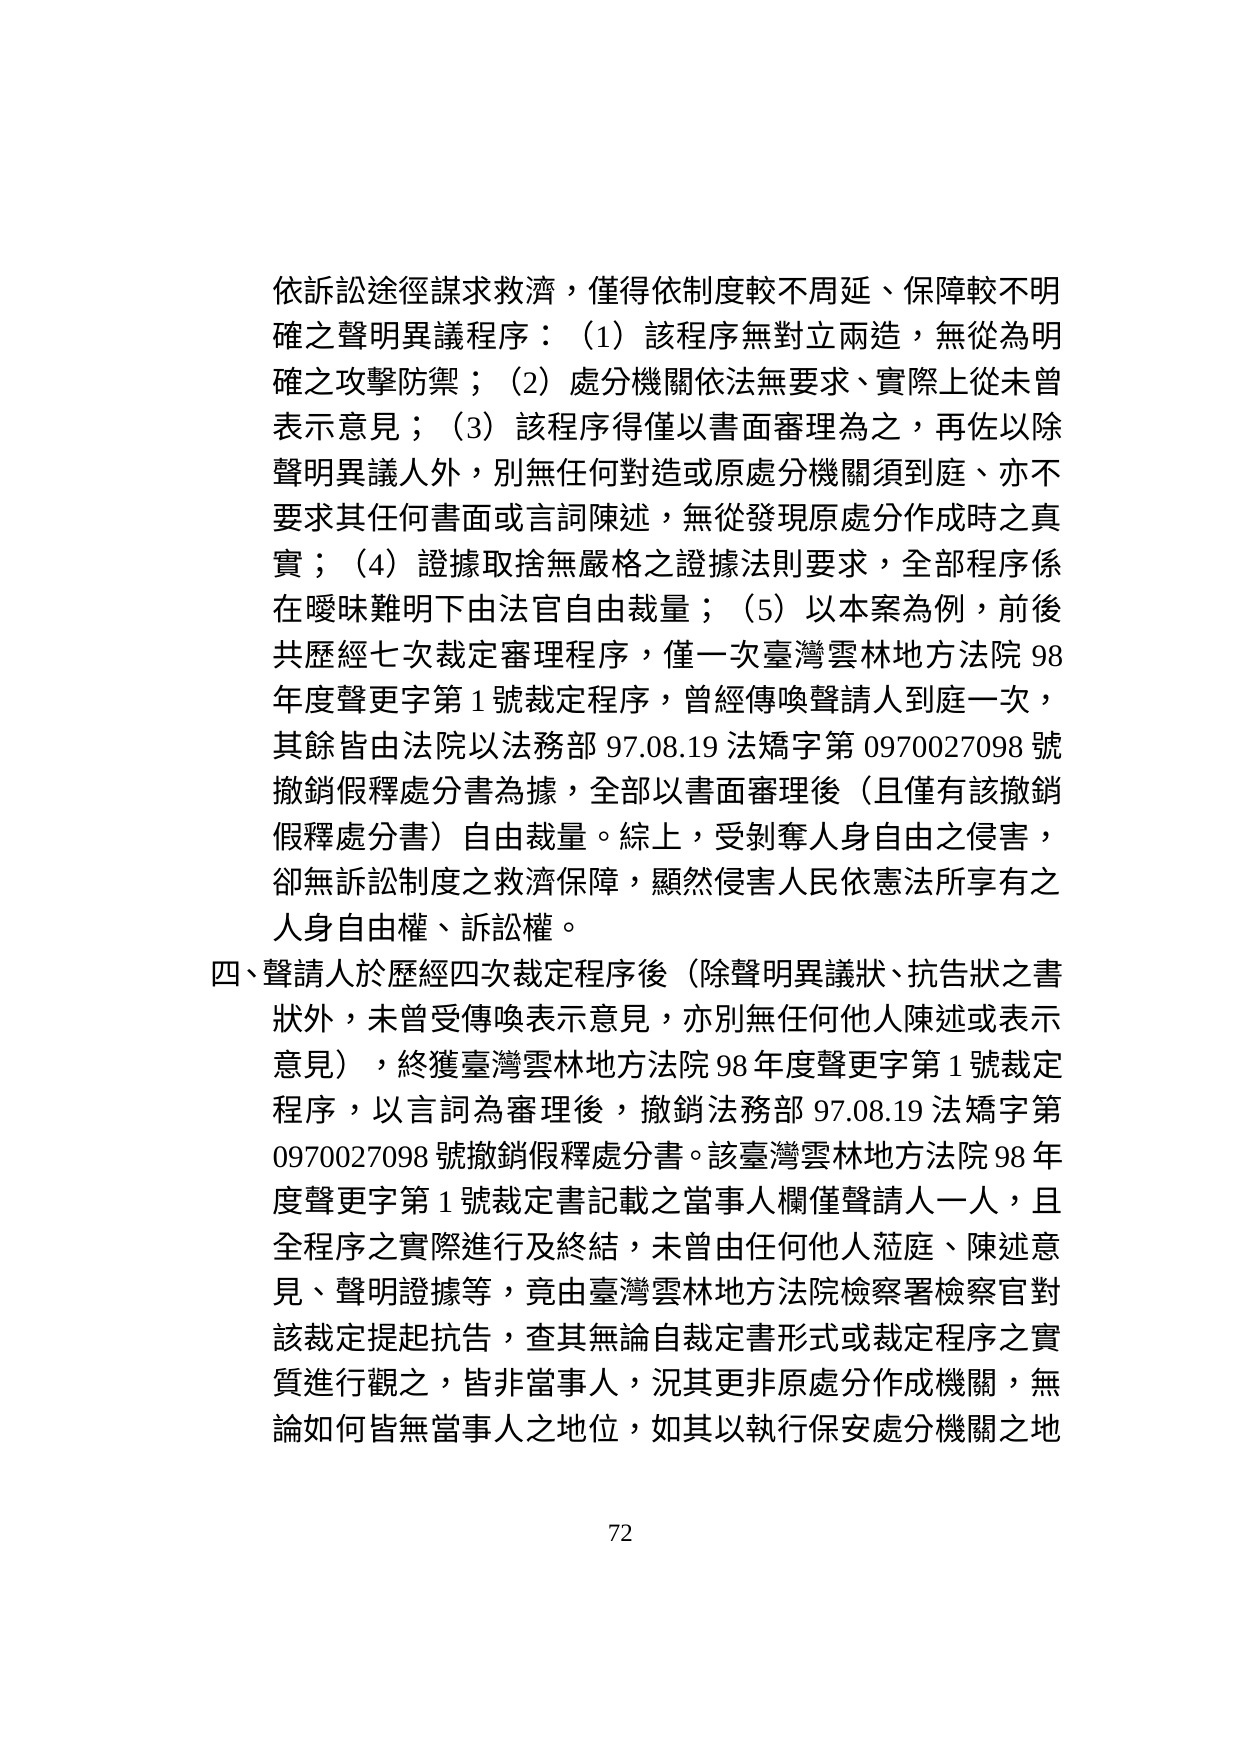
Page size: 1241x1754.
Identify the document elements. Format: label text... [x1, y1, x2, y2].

text 依訴訟途徑謀求救濟，僅得依制度較不周延、保障較不明確之聲明異議程序：（1）該程序無對立兩造，無從為明確之攻擊防禦；（2）處分機關依法無要求、實際上從未曾表示意見；（3）該程序得僅以書面審理為之，再佐以除聲明異議人外，別無任何對造或原處分機關須到庭、亦不要求其任何書面或言詞陳述，無從發現原處分作成時之真實；（4）證據取捨無嚴格之證據法則要求，全部程序係在曖昧難明下由法官自由裁量；（5）以本案為例，前後共歷經七次裁定審理程序，僅一次臺灣雲林地方法院98年度聲更字第1號裁定程序，曾經傳喚聲請人到庭一次，其餘皆由法院以法務部97.08.19法矯字第0970027098號撤銷假釋處分書為據，全部以書面審理後（且僅有該撤銷假釋處分書）自由裁量。綜上，受剝奪人身自由之侵害，卻無訴訟制度之救濟保障，顯然侵害人民依憲法所享有之人身自由權、訴訟權。 [210, 266, 1063, 949]
text 四、聲請人於歷經四次裁定程序後（除聲明異議狀、抗告狀之書狀外，未曾受傳喚表示意見，亦別無任何他人陳述或表示意見），終獲臺灣雲林地方法院98年度聲更字第1號裁定程序，以言詞為審理後，撤銷法務部97.08.19法矯字第0970027098號撤銷假釋處分書。該臺灣雲林地方法院98年度聲更字第1號裁定書記載之當事人欄僅聲請人一人，且全程序之實際進行及終結，未曾由任何他人蒞庭、陳述意見、聲明證據等，竟由臺灣雲林地方法院檢察署檢察官對該裁定提起抗告，查其無論自裁定書形式或裁定程序之實質進行觀之，皆非當事人，況其更非原處分作成機關，無論如何皆無當事人之地位，如其以執行保安處分機關之地 [210, 949, 1063, 1449]
